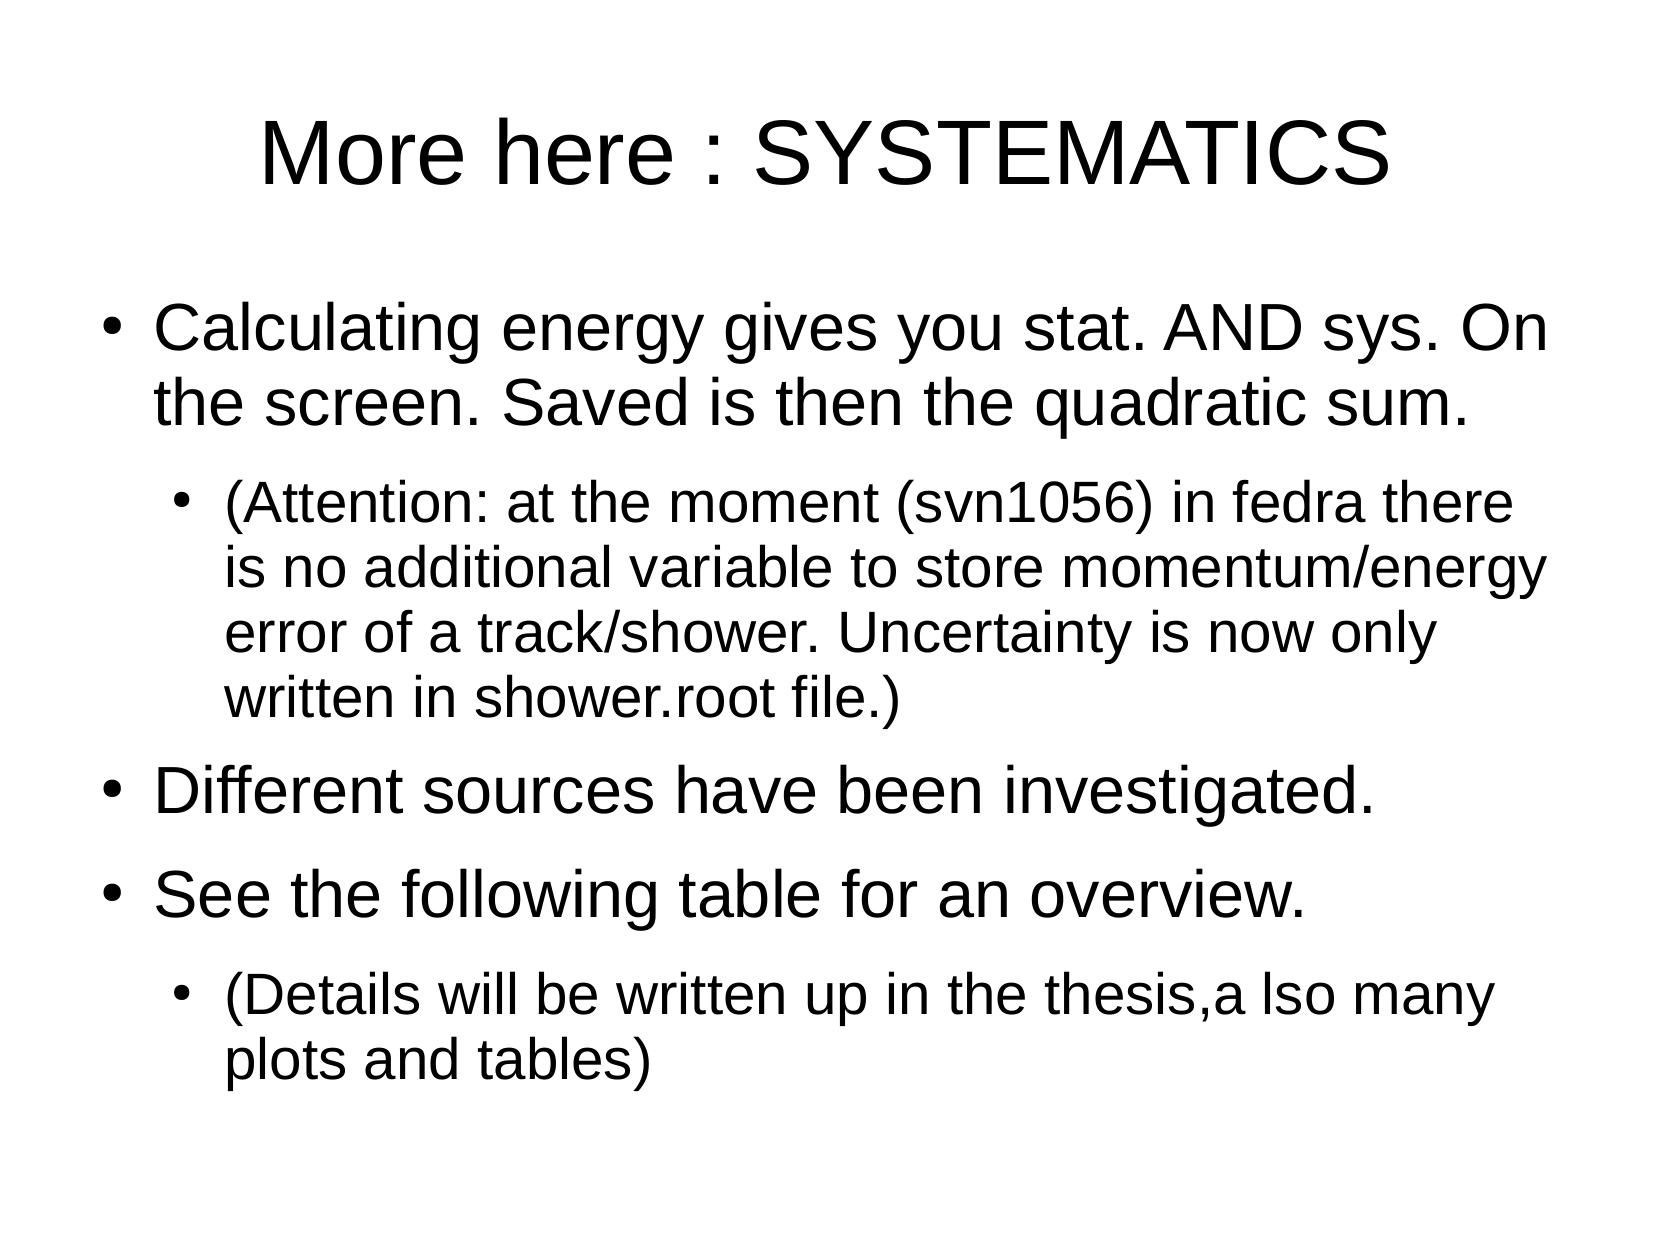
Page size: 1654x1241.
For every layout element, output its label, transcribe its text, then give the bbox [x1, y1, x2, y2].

title More here : SYSTEMATICS [82, 49, 1571, 257]
list Calculating energy gives you stat. AND sys. On the screen. Saved is then the quadratic sum. (Attention: at the moment (svn1056) in fedra there is no additional variable to store momentum/energy error of a track/shower. Uncertainty is now only written in shower.root file.) Different sources have been investigated. See the following table for an overview. (Details will be written up in the thesis,a lso many plots and tables) [82, 290, 1571, 1109]
